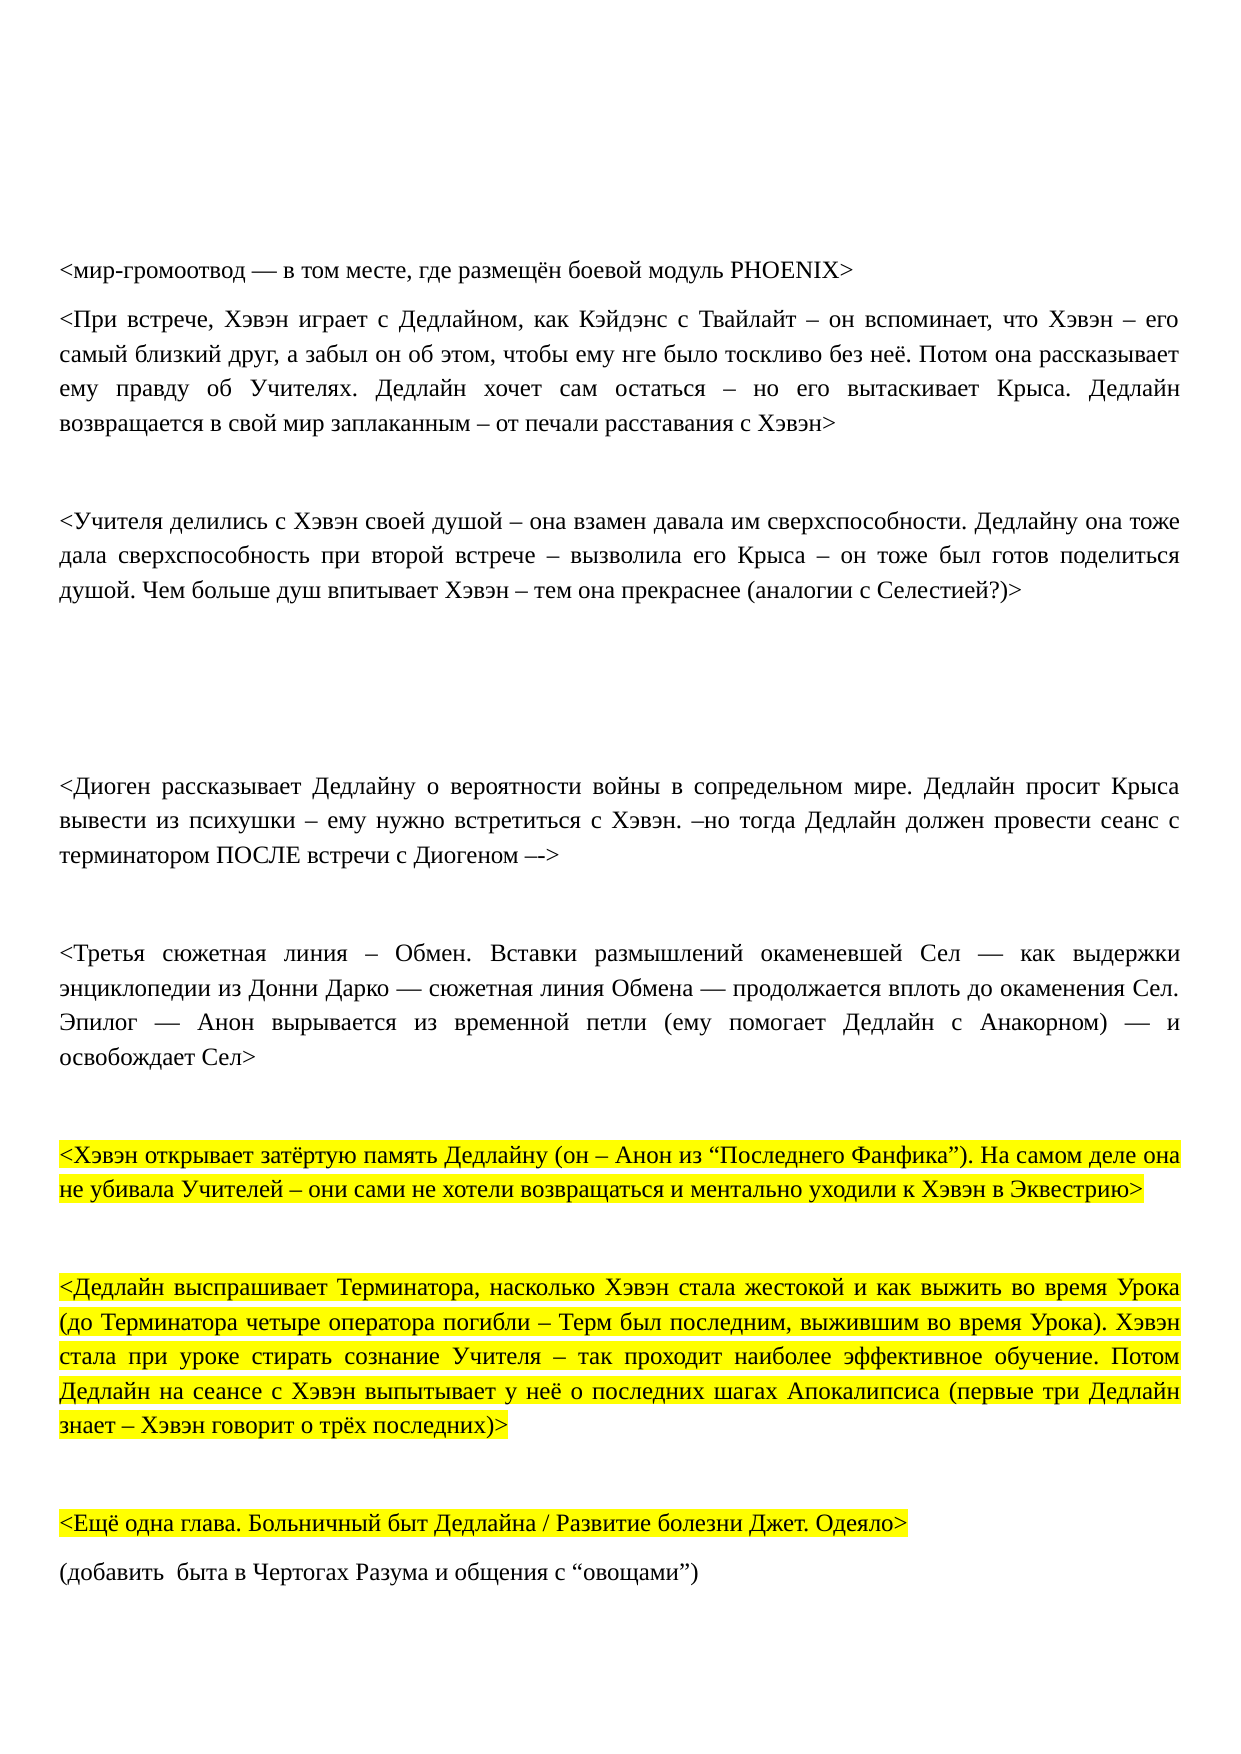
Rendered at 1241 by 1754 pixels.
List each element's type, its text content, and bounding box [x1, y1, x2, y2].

text <Дедлайн выспрашивает Терминатора, насколько Хэвэн стала жестокой и как выжить во время Урока (до Терминатора четыре оператора погибли – Терм был последним, выжившим во время Урока). Хэвэн стала при уроке стирать сознание Учителя – так проходит наиболее эффективное обучение. Потом Дедлайн на сеансе с Хэвэн выпытывает у неё о последних шагах Апокалипсиса (первые три Дедлайн знает – Хэвэн говорит о трёх последних)> [59, 1272, 1181, 1439]
text <Учителя делились с Хэвэн своей душой – она взамен давала им сверхспособности. Дедлайну она тоже дала сверхспособность при второй встрече – вызволила его Крыса – он тоже был готов поделиться душой. Чем больше душ впитывает Хэвэн – тем она прекраснее (аналогии с Селестией?)> [59, 506, 1181, 604]
text <Диоген рассказывает Дедлайну о вероятности войны в сопредельном мире. Дедлайн просит Крыса вывести из психушки – ему нужно встретиться с Хэвэн. –но тогда Дедлайн должен провести сеанс с терминатором ПОСЛЕ встречи с Диогеном –-> [59, 771, 1181, 869]
text <мир-громоотвод — в том месте, где размещён боевой модуль PHOENIX> [59, 255, 1181, 284]
text (добавить быта в Чертогах Разума и общения с “овощами”) [59, 1557, 1181, 1586]
text <Третья сюжетная линия – Обмен. Вставки размышлений окаменевшей Сел — как выдержки энциклопедии из Донни Дарко — сюжетная линия Обмена — продолжается вплоть до окаменения Сел. Эпилог — Анон вырывается из временной петли (ему помогает Дедлайн с Анакорном) — и освобождает Сел> [59, 938, 1181, 1070]
text <Хэвэн открывает затёртую память Дедлайну (он – Анон из “Последнего Фанфика”). На самом деле она не убивала Учителей – они сами не хотели возвращаться и ментально уходили к Хэвэн в Эквестрию> [59, 1140, 1181, 1203]
text <При встрече, Хэвэн играет с Дедлайном, как Кэйдэнс с Твайлайт – он вспоминает, что Хэвэн – его самый близкий друг, а забыл он об этом, чтобы ему нге было тоскливо без неё. Потом она рассказывает ему правду об Учителях. Дедлайн хочет сам остаться – но его вытаскивает Крыса. Дедлайн возвращается в свой мир заплаканным – от печали расставания с Хэвэн> [59, 304, 1181, 437]
text <Ещё одна глава. Больничный быт Дедлайна / Развитие болезни Джет. Одеяло> [59, 1508, 1181, 1537]
